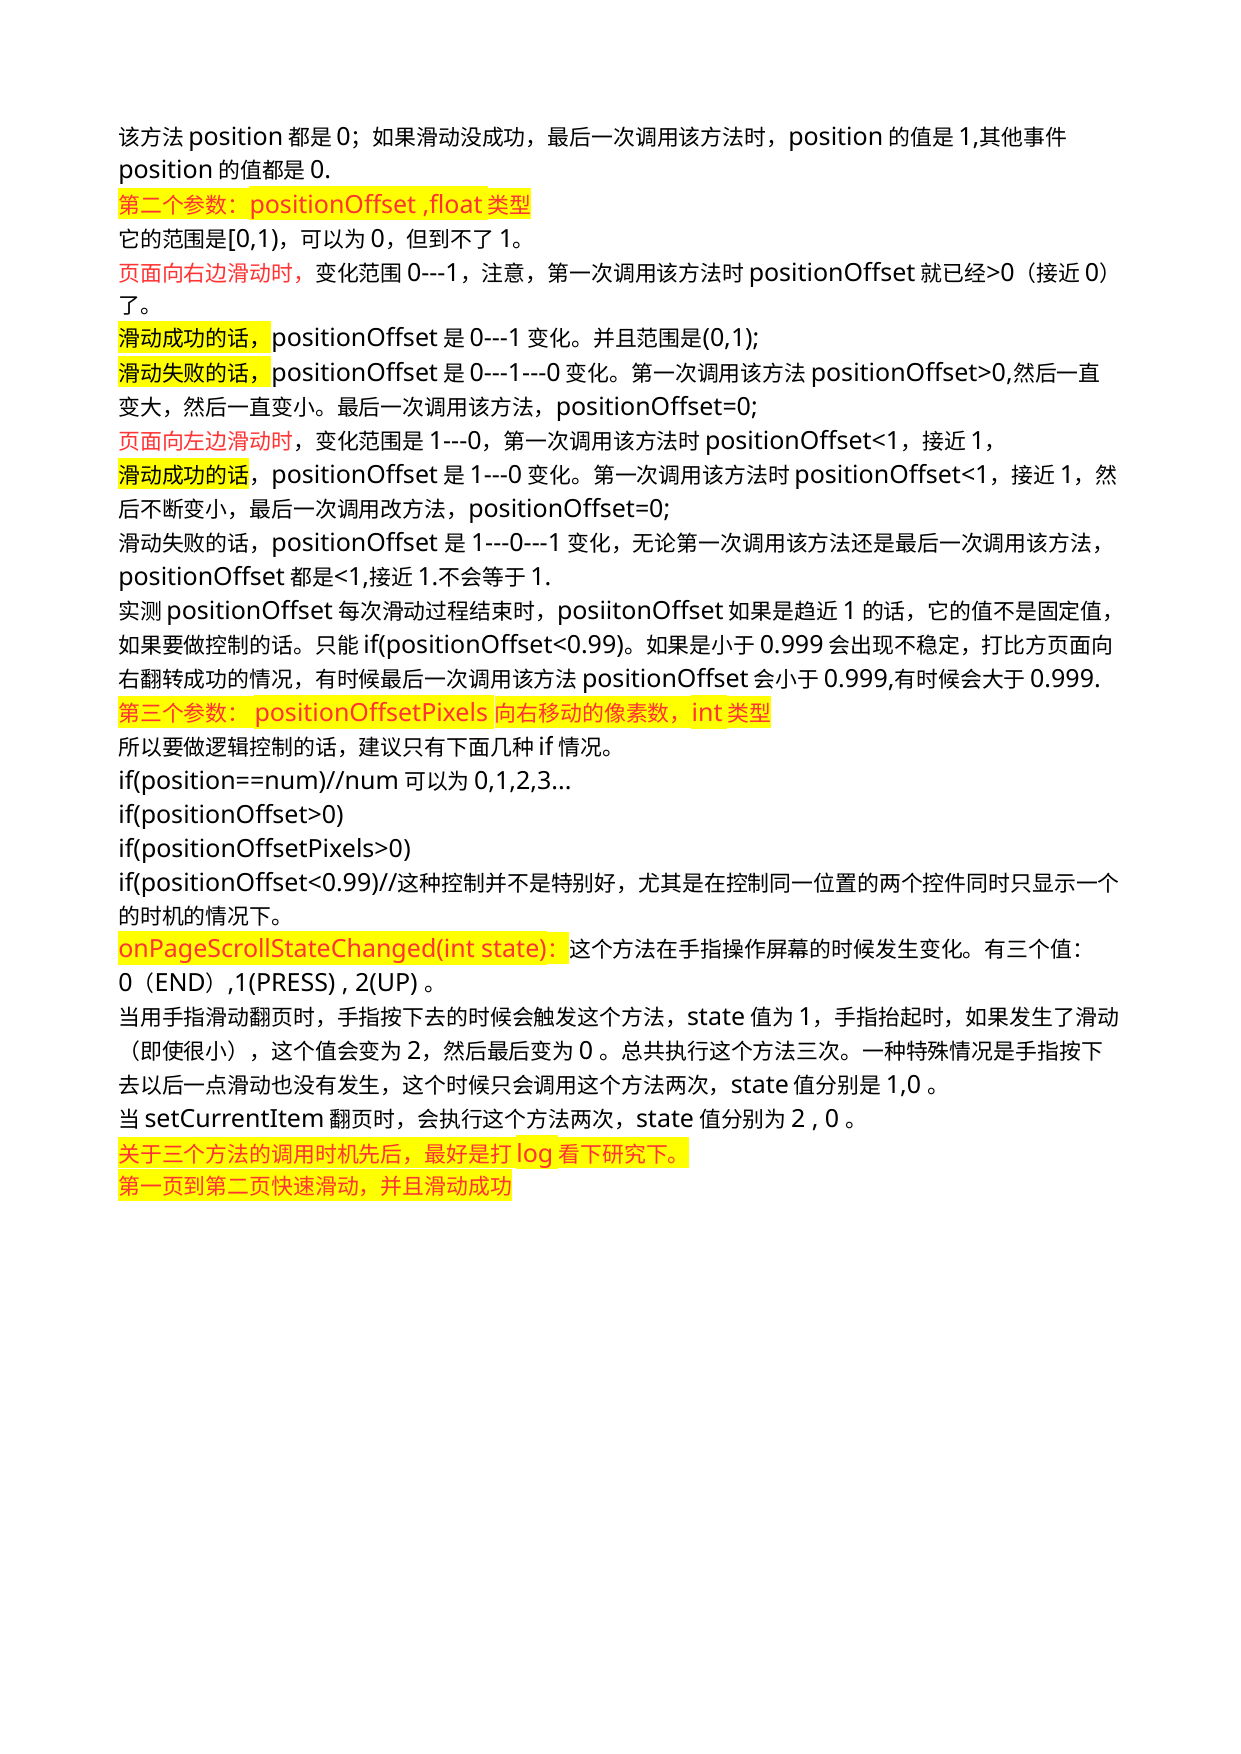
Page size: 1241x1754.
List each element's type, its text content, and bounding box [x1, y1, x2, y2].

text 页面向右边滑动时，变化范围0---1，注意，第一次调用该方法时positionOffset就已经>0（接近0）了。 [118, 254, 1122, 320]
text 关于三个方法的调用时机先后，最好是打log看下研究下。 [118, 1135, 1122, 1169]
text 滑动成功的话，positionOffset是0---1变化。并且范围是(0,1); [118, 320, 1122, 354]
text 第二个参数：positionOffset ,float类型 [118, 186, 1122, 220]
text if(position==num)//num可以为0,1,2,3... [118, 763, 1122, 797]
text if(positionOffset<0.99)//这种控制并不是特别好，尤其是在控制同一位置的两个控件同时只显示一个的时机的情况下。 [118, 865, 1122, 931]
text 滑动失败的话，positionOffset是0---1---0变化。第一次调用该方法positionOffset>0,然后一直变大，然后一直变小。最后一次调用该方法，positionOffset=0; [118, 354, 1122, 422]
text if(positionOffsetPixels>0) [118, 831, 1122, 865]
text 页面向左边滑动时，变化范围是1---0，第一次调用该方法时positionOffset<1，接近1， [118, 422, 1122, 456]
text 滑动成功的话，positionOffset是1---0变化。第一次调用该方法时positionOffset<1，接近1，然后不断变小，最后一次调用改方法，positionOffset=0; [118, 456, 1122, 524]
text 第三个参数： positionOffsetPixels 向右移动的像素数，int类型 [118, 695, 1122, 729]
text onPageScrollStateChanged(int state)：这个方法在手指操作屏幕的时候发生变化。有三个值：0（END）,1(PRESS) , 2(UP) 。 [118, 931, 1122, 999]
text 它的范围是[0,1)，可以为0，但到不了1。 [118, 220, 1122, 254]
text 所以要做逻辑控制的话，建议只有下面几种if情况。 [118, 729, 1122, 763]
text if(positionOffset>0) [118, 797, 1122, 831]
text 第一页到第二页快速滑动，并且滑动成功 [118, 1169, 1122, 1201]
text 当用手指滑动翻页时，手指按下去的时候会触发这个方法，state值为1，手指抬起时，如果发生了滑动（即使很小），这个值会变为2，然后最后变为0 。总共执行这个方法三次。一种特殊情况是手指按下去以后一点滑动也没有发生，这个时候只会调用这个方法两次，state值分别是1,0 。 [118, 999, 1122, 1101]
text 当setCurrentItem翻页时，会执行这个方法两次，state值分别为2 , 0 。 [118, 1101, 1122, 1135]
text 该方法position都是0；如果滑动没成功，最后一次调用该方法时，position的值是1,其他事件position的值都是0. [118, 118, 1122, 186]
text 实测positionOffset每次滑动过程结束时，posiitonOffset如果是趋近1的话，它的值不是固定值，如果要做控制的话。只能if(positionOffset<0.99)。如果是小于0.999会出现不稳定，打比方页面向右翻转成功的情况，有时候最后一次调用该方法positionOffset会小于0.999,有时候会大于0.999. [118, 593, 1122, 695]
text 滑动失败的话，positionOffset 是1---0---1变化，无论第一次调用该方法还是最后一次调用该方法，positionOffset都是<1,接近1.不会等于1. [118, 524, 1122, 593]
